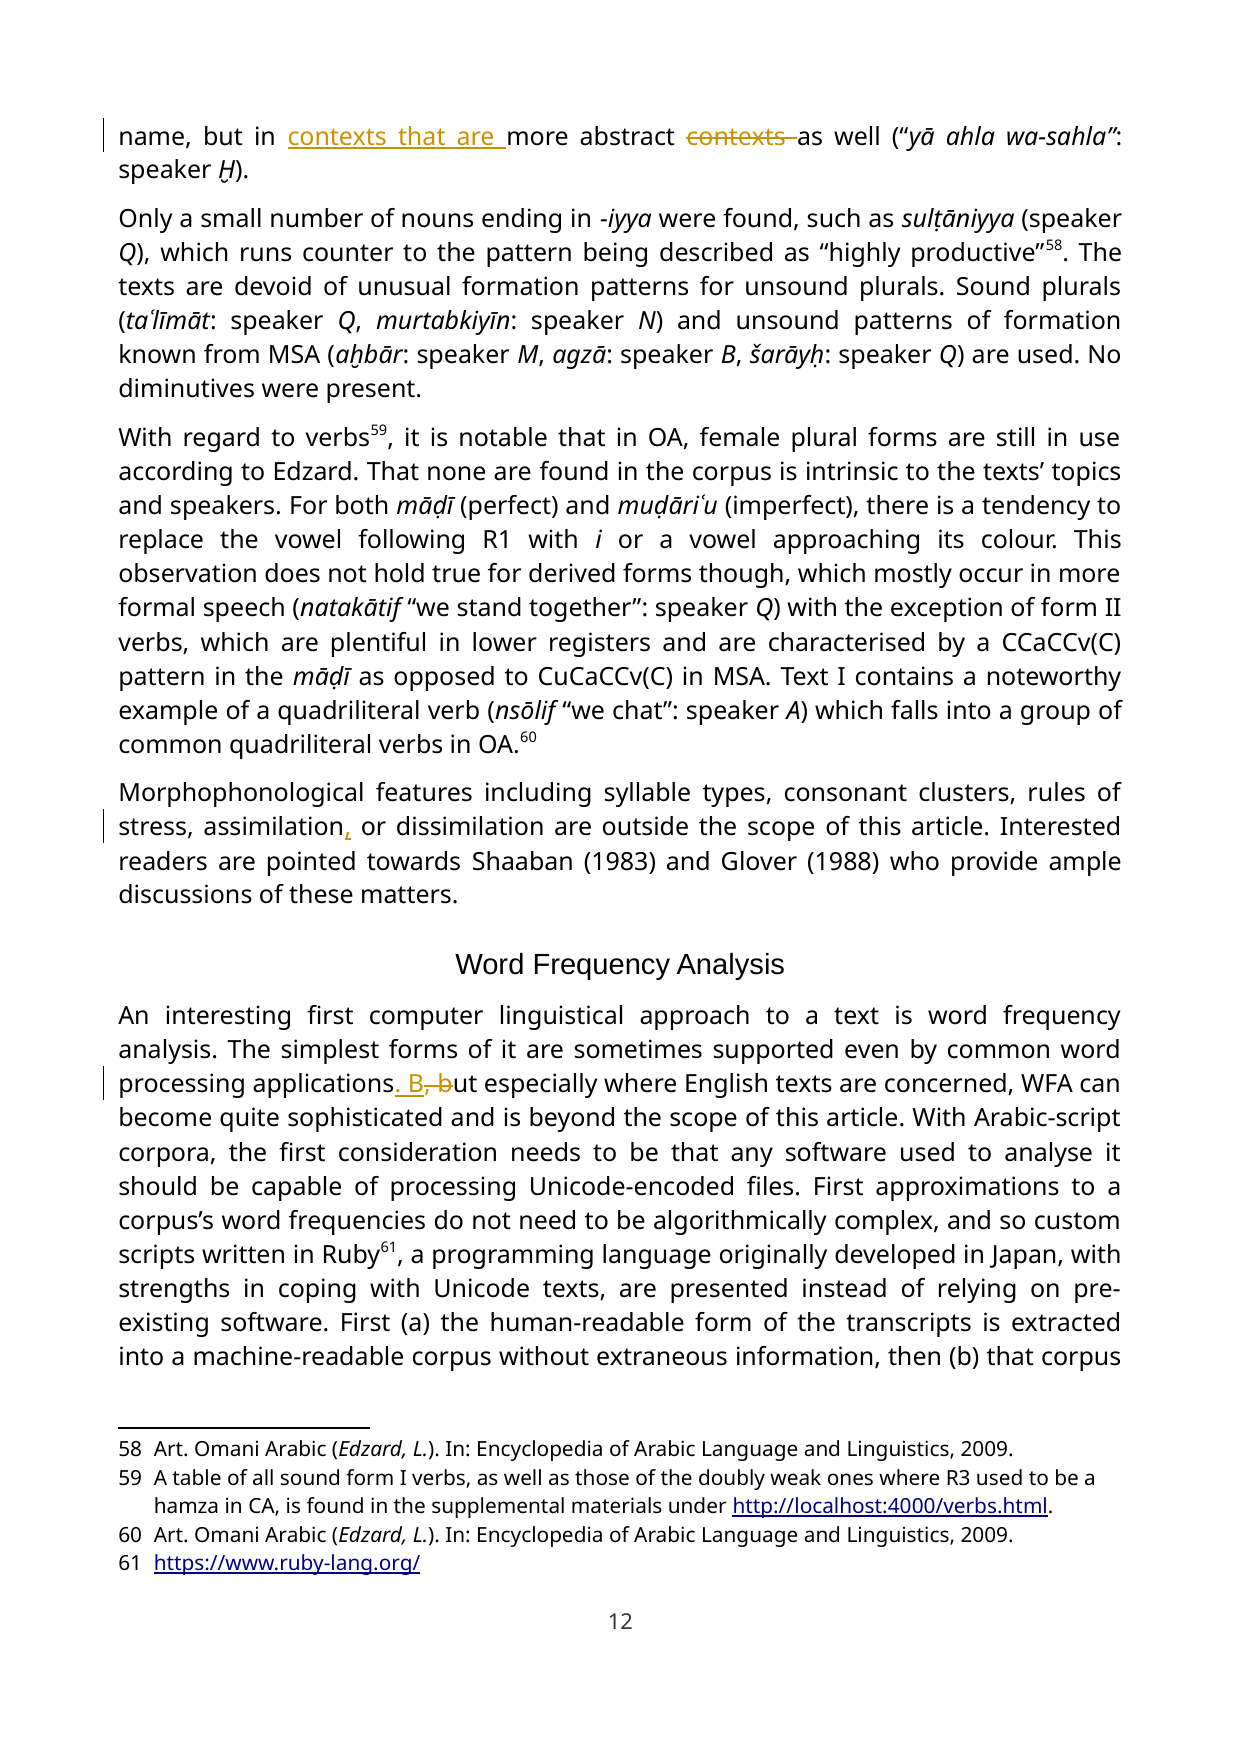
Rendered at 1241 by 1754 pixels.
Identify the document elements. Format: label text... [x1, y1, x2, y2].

text With regard to verbs, it is notable that in OA, female plural forms are still in use according to Edzard. That none are found in the corpus is intrinsic to the texts’ topics and speakers. For both māḍī (perfect) and muḍāriʿu (imperfect), there is a tendency to replace the vowel following R1 with i or a vowel approaching its colour. This observation does not hold true for derived forms though, which mostly occur in more formal speech (natakātif “we stand together”: speaker Q) with the exception of form II verbs, which are plentiful in lower registers and are characterised by a CCaCCv(C) pattern in the māḍī as opposed to CuCaCCv(C) in MSA. Text I contains a noteworthy example of a quadriliteral verb (nsōlif “we chat”: speaker A) which falls into a group of common quadriliteral verbs in OA. [118, 420, 1122, 760]
text A table of all sound form I verbs, as well as those of the doubly weak ones where R3 used to be a hamza in CA, is found in the supplemental materials under http://localhost:4000/verbs.html. [118, 1463, 1122, 1520]
text name, but in contexts that are more abstract as well (“yā ahla wa-sahla”: speaker Ḫ). [118, 118, 1122, 186]
text https://www.ruby-lang.org/ [118, 1548, 1122, 1577]
text An interesting first computer linguistical approach to a text is word frequency analysis. The simplest forms of it are sometimes supported even by common word processing applications. But especially where English texts are concerned, WFA can become quite sophisticated and is beyond the scope of this article. With Arabic-script corpora, the first consideration needs to be that any software used to analyse it should be capable of processing Unicode-encoded files. First approximations to a corpus’s word frequencies do not need to be algorithmically complex, and so custom scripts written in Ruby, a programming language originally developed in Japan, with strengths in coping with Unicode texts, are presented instead of relying on pre-existing software. First (a) the human-readable form of the transcripts is extracted into a machine-readable corpus without extraneous information, then (b) that corpus [118, 998, 1122, 1373]
text Art. Omani Arabic (Edzard, L.). In: Encyclopedia of Arabic Language and Linguistics, 2009. [118, 1520, 1122, 1548]
text Morphophonological features including syllable types, consonant clusters, rules of stress, assimilation, or dissimilation are outside the scope of this article. Interested readers are pointed towards Shaaban (1983) and Glover (1988) who provide ample discussions of these matters. [118, 775, 1122, 911]
subtitle Word Frequency Analysis [118, 947, 1122, 980]
text Only a small number of nouns ending in -iyya were found, such as sulṭāniyya (speaker Q), which runs counter to the pattern being described as “highly productive”. The texts are devoid of unusual formation patterns for unsound plurals. Sound plurals (taʿlīmāt: speaker Q, murtabkiyīn: speaker N) and unsound patterns of formation known from MSA (aḫbār: speaker M, agzā: speaker B, šarāyḥ: speaker Q) are used. No diminutives were present. [118, 201, 1122, 405]
text Art. Omani Arabic (Edzard, L.). In: Encyclopedia of Arabic Language and Linguistics, 2009. [118, 1434, 1122, 1463]
